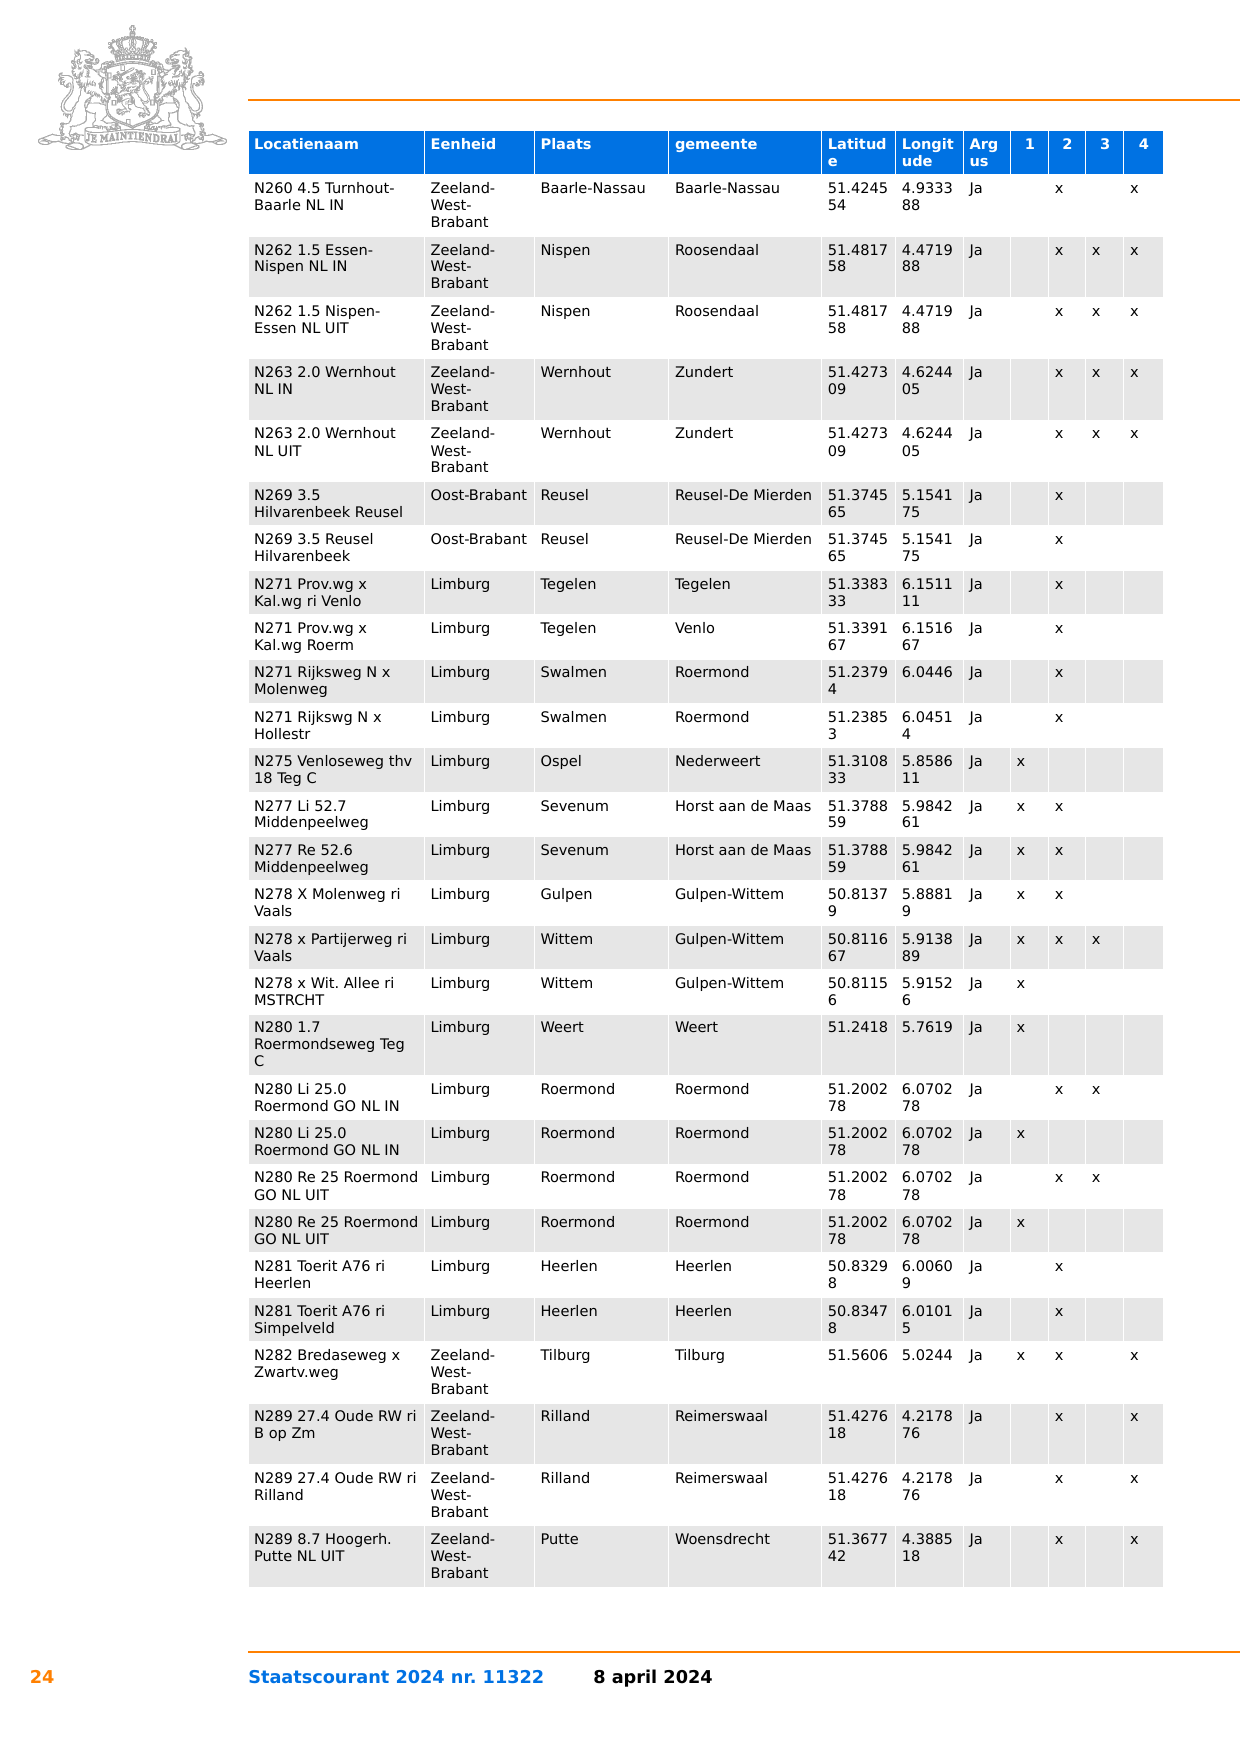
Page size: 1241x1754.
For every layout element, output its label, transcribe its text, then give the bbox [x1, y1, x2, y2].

table_cell Rilland [535, 1404, 668, 1464]
table_cell 5.154175 [896, 482, 963, 525]
table_cell [1049, 748, 1085, 792]
table_cell N280 Re 25 Roermond GO NL UIT [249, 1209, 424, 1252]
table_cell [1124, 660, 1163, 703]
table_cell [1086, 1015, 1123, 1075]
table_cell [1124, 793, 1163, 836]
table_cell Limburg [425, 1298, 534, 1341]
table_cell [1086, 1526, 1123, 1587]
table_cell 6.00609 [896, 1254, 963, 1297]
table_cell x [1011, 1342, 1048, 1402]
table_cell Swalmen [535, 704, 668, 747]
table_cell [1011, 175, 1048, 236]
table_cell x [1086, 926, 1123, 969]
table_cell N278 X Molenweg ri Vaals [249, 881, 424, 925]
table_cell x [1049, 526, 1085, 570]
table_cell N260 4.5 Turnhout-Baarle NL IN [249, 175, 424, 236]
table_cell Ja [964, 298, 1010, 358]
table_cell [1086, 1465, 1123, 1525]
table_cell 4.217876 [896, 1465, 963, 1525]
table_cell Limburg [425, 571, 534, 614]
table_cell [1124, 1076, 1163, 1119]
table_cell [1124, 571, 1163, 614]
table_cell [1086, 615, 1123, 658]
table_cell x [1049, 660, 1085, 703]
table_cell x [1086, 1076, 1123, 1119]
table_cell [1124, 526, 1163, 570]
table_cell x [1086, 298, 1123, 358]
table_cell Reimerswaal [669, 1465, 821, 1525]
table_cell Limburg [425, 837, 534, 880]
table_cell 6.04514 [896, 704, 963, 747]
table_cell 51.23794 [822, 660, 895, 703]
table_cell 4.933388 [896, 175, 963, 236]
table_cell x [1011, 926, 1048, 969]
table_cell 51.374565 [822, 526, 895, 570]
table_cell [1086, 881, 1123, 925]
table_cell [1011, 298, 1048, 358]
table_cell 51.200278 [822, 1165, 895, 1208]
table_header 1 [1011, 131, 1048, 174]
table_cell Ja [964, 970, 1010, 1013]
table_cell Tilburg [669, 1342, 821, 1402]
table_cell [1086, 970, 1123, 1013]
table_cell [1049, 1120, 1085, 1164]
table_cell Ja [964, 482, 1010, 525]
table_cell Reusel-De Mierden [669, 482, 821, 525]
table_cell N263 2.0 Wernhout NL UIT [249, 421, 424, 481]
table_cell Ja [964, 421, 1010, 481]
table_cell Reusel-De Mierden [669, 526, 821, 570]
table_cell Limburg [425, 1209, 534, 1252]
table_cell Ja [964, 571, 1010, 614]
table_cell x [1086, 421, 1123, 481]
table_cell [1124, 1120, 1163, 1164]
table_cell x [1049, 482, 1085, 525]
table_cell [1124, 1298, 1163, 1341]
table_cell Nispen [535, 237, 668, 297]
table_cell Ja [964, 881, 1010, 925]
table_cell 51.367742 [822, 1526, 895, 1587]
table_cell Limburg [425, 1165, 534, 1208]
table_cell [1124, 881, 1163, 925]
table_cell Ja [964, 1254, 1010, 1297]
table_cell 51.339167 [822, 615, 895, 658]
table_cell Ja [964, 1342, 1010, 1402]
table_cell [1049, 1209, 1085, 1252]
table_cell Roermond [669, 1209, 821, 1252]
table_cell Ja [964, 1526, 1010, 1587]
table_cell 50.811667 [822, 926, 895, 969]
table_cell x [1049, 1165, 1085, 1208]
table_cell 5.154175 [896, 526, 963, 570]
table_cell Roermond [669, 1120, 821, 1164]
table_cell Limburg [425, 748, 534, 792]
table_cell N280 Re 25 Roermond GO NL UIT [249, 1165, 424, 1208]
table_cell Ja [964, 1076, 1010, 1119]
table_cell [1011, 1526, 1048, 1587]
table_cell x [1124, 421, 1163, 481]
table_cell [1124, 970, 1163, 1013]
table_cell Heerlen [669, 1298, 821, 1341]
table_cell Ospel [535, 748, 668, 792]
table_cell x [1124, 1465, 1163, 1525]
table_cell [1086, 1342, 1123, 1402]
table_cell Reusel [535, 526, 668, 570]
table_cell 51.5606 [822, 1342, 895, 1402]
table_cell Putte [535, 1526, 668, 1587]
table_cell [1011, 1465, 1048, 1525]
table_cell 5.7619 [896, 1015, 963, 1075]
table_cell [1011, 359, 1048, 420]
table_cell [1011, 1404, 1048, 1464]
table_cell 6.070278 [896, 1076, 963, 1119]
table_cell Swalmen [535, 660, 668, 703]
table_cell 51.424554 [822, 175, 895, 236]
table_cell 51.310833 [822, 748, 895, 792]
table_cell 51.481758 [822, 237, 895, 297]
table_cell Ja [964, 175, 1010, 236]
table_header Latitude [822, 131, 895, 174]
table_header 3 [1086, 131, 1123, 174]
table_cell [1086, 1254, 1123, 1297]
table_cell 51.374565 [822, 482, 895, 525]
table_cell [1086, 660, 1123, 703]
table_cell [1086, 1209, 1123, 1252]
table_cell N262 1.5 Essen-Nispen NL IN [249, 237, 424, 297]
table_cell Roermond [669, 1076, 821, 1119]
table_cell [1086, 1298, 1123, 1341]
table_cell x [1124, 237, 1163, 297]
table_cell [1124, 1209, 1163, 1252]
table_cell x [1011, 881, 1048, 925]
table_cell Wittem [535, 926, 668, 969]
table_cell Limburg [425, 704, 534, 747]
table_cell x [1049, 1404, 1085, 1464]
table_cell Ja [964, 1015, 1010, 1075]
table_cell 6.151111 [896, 571, 963, 614]
table_cell N271 Rijkswg N x Hollestr [249, 704, 424, 747]
table_cell Oost-Brabant [425, 526, 534, 570]
table_cell x [1049, 881, 1085, 925]
table_cell x [1124, 1342, 1163, 1402]
table_cell x [1049, 1526, 1085, 1587]
table_cell Venlo [669, 615, 821, 658]
table_cell x [1124, 298, 1163, 358]
table_cell Limburg [425, 1120, 534, 1164]
table_cell x [1049, 793, 1085, 836]
table_cell x [1049, 1254, 1085, 1297]
table_cell [1086, 175, 1123, 236]
table_cell 51.23853 [822, 704, 895, 747]
table_cell N271 Prov.wg x Kal.wg ri Venlo [249, 571, 424, 614]
table_cell x [1124, 359, 1163, 420]
table_cell N280 Li 25.0 Roermond GO NL IN [249, 1120, 424, 1164]
table_cell Gulpen-Wittem [669, 970, 821, 1013]
table_cell [1086, 482, 1123, 525]
table_cell N281 Toerit A76 ri Simpelveld [249, 1298, 424, 1341]
table_cell Ja [964, 359, 1010, 420]
table_cell [1049, 970, 1085, 1013]
table_cell N262 1.5 Nispen-Essen NL UIT [249, 298, 424, 358]
table_cell 4.217876 [896, 1404, 963, 1464]
table_cell N278 x Wit. Allee ri MSTRCHT [249, 970, 424, 1013]
table_cell 51.2418 [822, 1015, 895, 1075]
table_cell 4.624405 [896, 359, 963, 420]
table_cell [1011, 237, 1048, 297]
table_cell Roermond [669, 660, 821, 703]
table_cell Weert [535, 1015, 668, 1075]
table_cell [1011, 1254, 1048, 1297]
table_cell Ja [964, 1209, 1010, 1252]
table_cell N269 3.5 Reusel Hilvarenbeek [249, 526, 424, 570]
table_cell [1011, 1298, 1048, 1341]
table_cell Roermond [669, 1165, 821, 1208]
table_cell [1086, 793, 1123, 836]
table_cell N277 Re 52.6 Middenpeelweg [249, 837, 424, 880]
table_header Locatienaam [249, 131, 424, 174]
table_cell Nispen [535, 298, 668, 358]
table_cell Wernhout [535, 421, 668, 481]
table_cell N280 Li 25.0 Roermond GO NL IN [249, 1076, 424, 1119]
table_cell Limburg [425, 881, 534, 925]
table_cell Ja [964, 926, 1010, 969]
table_cell 4.624405 [896, 421, 963, 481]
table_cell Limburg [425, 1015, 534, 1075]
table_cell [1124, 926, 1163, 969]
table_cell 50.83298 [822, 1254, 895, 1297]
table_cell 50.83478 [822, 1298, 895, 1341]
table_cell 4.471988 [896, 298, 963, 358]
table_cell Ja [964, 837, 1010, 880]
table_cell Heerlen [535, 1298, 668, 1341]
table_cell x [1049, 237, 1085, 297]
table_cell x [1049, 1465, 1085, 1525]
table_cell 51.200278 [822, 1120, 895, 1164]
table_cell [1011, 571, 1048, 614]
table_cell [1124, 748, 1163, 792]
table_cell Limburg [425, 970, 534, 1013]
table_cell [1124, 1015, 1163, 1075]
table_cell x [1049, 175, 1085, 236]
table_cell Zeeland-West-Brabant [425, 421, 534, 481]
table_cell x [1011, 1015, 1048, 1075]
table_cell 6.01015 [896, 1298, 963, 1341]
table_cell [1011, 421, 1048, 481]
table_cell Gulpen [535, 881, 668, 925]
table_cell x [1049, 1076, 1085, 1119]
table_cell 50.81156 [822, 970, 895, 1013]
table_cell 6.0446 [896, 660, 963, 703]
table_cell x [1011, 1209, 1048, 1252]
table_cell Zeeland-West-Brabant [425, 237, 534, 297]
table_cell Roermond [669, 704, 821, 747]
table_cell Wernhout [535, 359, 668, 420]
table_cell x [1049, 1298, 1085, 1341]
table_cell Ja [964, 660, 1010, 703]
table_cell [1011, 1076, 1048, 1119]
table_cell N282 Bredaseweg x Zwartv.weg [249, 1342, 424, 1402]
table_header Argus [964, 131, 1010, 174]
table_cell Zeeland-West-Brabant [425, 1526, 534, 1587]
table_cell N289 27.4 Oude RW ri Rilland [249, 1465, 424, 1525]
table_cell N289 8.7 Hoogerh. Putte NL UIT [249, 1526, 424, 1587]
table_cell x [1011, 793, 1048, 836]
table_cell 6.070278 [896, 1120, 963, 1164]
table_cell Limburg [425, 793, 534, 836]
table_cell Limburg [425, 1076, 534, 1119]
table_cell [1086, 748, 1123, 792]
table_cell N278 x Partijerweg ri Vaals [249, 926, 424, 969]
table_cell [1124, 482, 1163, 525]
table_cell [1011, 526, 1048, 570]
table_cell [1086, 526, 1123, 570]
table_cell x [1011, 837, 1048, 880]
table_cell 51.200278 [822, 1209, 895, 1252]
table_cell x [1124, 175, 1163, 236]
table_cell Roermond [535, 1076, 668, 1119]
table_cell x [1049, 359, 1085, 420]
table_cell N277 Li 52.7 Middenpeelweg [249, 793, 424, 836]
table_cell [1124, 615, 1163, 658]
table_cell [1011, 704, 1048, 747]
table_cell 51.338333 [822, 571, 895, 614]
table_cell x [1086, 359, 1123, 420]
table_cell Zundert [669, 359, 821, 420]
table_cell 4.471988 [896, 237, 963, 297]
table_cell N281 Toerit A76 ri Heerlen [249, 1254, 424, 1297]
table_cell [1124, 1254, 1163, 1297]
table_cell Limburg [425, 660, 534, 703]
table_cell x [1086, 1165, 1123, 1208]
table_cell Wittem [535, 970, 668, 1013]
table_cell x [1049, 421, 1085, 481]
table_cell Ja [964, 793, 1010, 836]
table_cell Zundert [669, 421, 821, 481]
table_cell Ja [964, 237, 1010, 297]
table_cell Rilland [535, 1465, 668, 1525]
table_header 2 [1049, 131, 1085, 174]
table_cell x [1049, 926, 1085, 969]
table_cell 5.88819 [896, 881, 963, 925]
table_cell 5.984261 [896, 793, 963, 836]
table_cell 51.427309 [822, 421, 895, 481]
table_cell Zeeland-West-Brabant [425, 298, 534, 358]
table_cell x [1086, 237, 1123, 297]
table_cell [1086, 837, 1123, 880]
table_cell x [1011, 970, 1048, 1013]
table_cell Zeeland-West-Brabant [425, 1342, 534, 1402]
table_cell Roosendaal [669, 237, 821, 297]
table_cell x [1049, 571, 1085, 614]
table_cell N280 1.7 Roermondseweg Teg C [249, 1015, 424, 1075]
table_cell N271 Prov.wg x Kal.wg Roerm [249, 615, 424, 658]
table_cell 51.200278 [822, 1076, 895, 1119]
table_cell N289 27.4 Oude RW ri B op Zm [249, 1404, 424, 1464]
table_cell x [1124, 1404, 1163, 1464]
table_cell Roosendaal [669, 298, 821, 358]
table_header Longitude [896, 131, 963, 174]
table_cell 5.91526 [896, 970, 963, 1013]
table_cell Roermond [535, 1209, 668, 1252]
table_cell 51.378859 [822, 837, 895, 880]
table_cell Limburg [425, 615, 534, 658]
table_cell Heerlen [535, 1254, 668, 1297]
table_cell [1086, 704, 1123, 747]
table_cell N271 Rijksweg N x Molenweg [249, 660, 424, 703]
table_cell Woensdrecht [669, 1526, 821, 1587]
table_cell 5.913889 [896, 926, 963, 969]
table_cell Ja [964, 1465, 1010, 1525]
table_cell [1124, 837, 1163, 880]
table_cell Heerlen [669, 1254, 821, 1297]
table_cell Ja [964, 704, 1010, 747]
table_cell 5.984261 [896, 837, 963, 880]
table_cell 5.858611 [896, 748, 963, 792]
table_cell 6.151667 [896, 615, 963, 658]
table_cell Ja [964, 615, 1010, 658]
table_cell Zeeland-West-Brabant [425, 175, 534, 236]
table_cell Tegelen [535, 571, 668, 614]
table_cell x [1049, 298, 1085, 358]
table_cell Horst aan de Maas [669, 837, 821, 880]
table_cell Ja [964, 1165, 1010, 1208]
table_cell x [1049, 1342, 1085, 1402]
table_cell Zeeland-West-Brabant [425, 1404, 534, 1464]
table_cell x [1049, 615, 1085, 658]
table_cell N269 3.5 Hilvarenbeek Reusel [249, 482, 424, 525]
table_cell Reimerswaal [669, 1404, 821, 1464]
table_cell Tegelen [669, 571, 821, 614]
table_header Eenheid [425, 131, 534, 174]
table_cell Tilburg [535, 1342, 668, 1402]
table_cell Baarle-Nassau [535, 175, 668, 236]
table_cell 4.388518 [896, 1526, 963, 1587]
table_cell Ja [964, 1298, 1010, 1341]
table_cell Oost-Brabant [425, 482, 534, 525]
table_cell x [1049, 837, 1085, 880]
table_cell Limburg [425, 1254, 534, 1297]
table_cell [1049, 1015, 1085, 1075]
table_cell 51.481758 [822, 298, 895, 358]
table_cell [1124, 1165, 1163, 1208]
table_cell Roermond [535, 1120, 668, 1164]
table_cell Weert [669, 1015, 821, 1075]
table_cell 50.81379 [822, 881, 895, 925]
table_cell x [1049, 704, 1085, 747]
table_cell Sevenum [535, 793, 668, 836]
table_cell Ja [964, 1404, 1010, 1464]
table_cell [1124, 704, 1163, 747]
table_cell Zeeland-West-Brabant [425, 359, 534, 420]
table_cell x [1011, 1120, 1048, 1164]
table_cell Gulpen-Wittem [669, 926, 821, 969]
table_cell [1086, 1404, 1123, 1464]
table_cell 6.070278 [896, 1165, 963, 1208]
table_cell Ja [964, 748, 1010, 792]
table_header Plaats [535, 131, 668, 174]
table_cell [1086, 571, 1123, 614]
table_header 4 [1124, 131, 1163, 174]
table_cell Horst aan de Maas [669, 793, 821, 836]
table_cell 51.427618 [822, 1465, 895, 1525]
table_cell 6.070278 [896, 1209, 963, 1252]
table_cell Roermond [535, 1165, 668, 1208]
table_cell x [1124, 1526, 1163, 1587]
table_header gemeente [669, 131, 821, 174]
table_cell [1011, 615, 1048, 658]
table_cell Tegelen [535, 615, 668, 658]
table_cell Limburg [425, 926, 534, 969]
table_cell Ja [964, 526, 1010, 570]
table_cell N275 Venloseweg thv 18 Teg C [249, 748, 424, 792]
table_cell Reusel [535, 482, 668, 525]
table_cell Ja [964, 1120, 1010, 1164]
table_cell Zeeland-West-Brabant [425, 1465, 534, 1525]
table_cell N263 2.0 Wernhout NL IN [249, 359, 424, 420]
table_cell [1011, 482, 1048, 525]
table_cell 51.427618 [822, 1404, 895, 1464]
table_cell Baarle-Nassau [669, 175, 821, 236]
picture [38, 25, 227, 150]
table_cell 51.378859 [822, 793, 895, 836]
table_cell Nederweert [669, 748, 821, 792]
table_cell [1011, 660, 1048, 703]
table_cell x [1011, 748, 1048, 792]
table_cell 51.427309 [822, 359, 895, 420]
table_cell [1011, 1165, 1048, 1208]
table_cell 5.0244 [896, 1342, 963, 1402]
table_cell Gulpen-Wittem [669, 881, 821, 925]
table_cell Sevenum [535, 837, 668, 880]
table_cell [1086, 1120, 1123, 1164]
